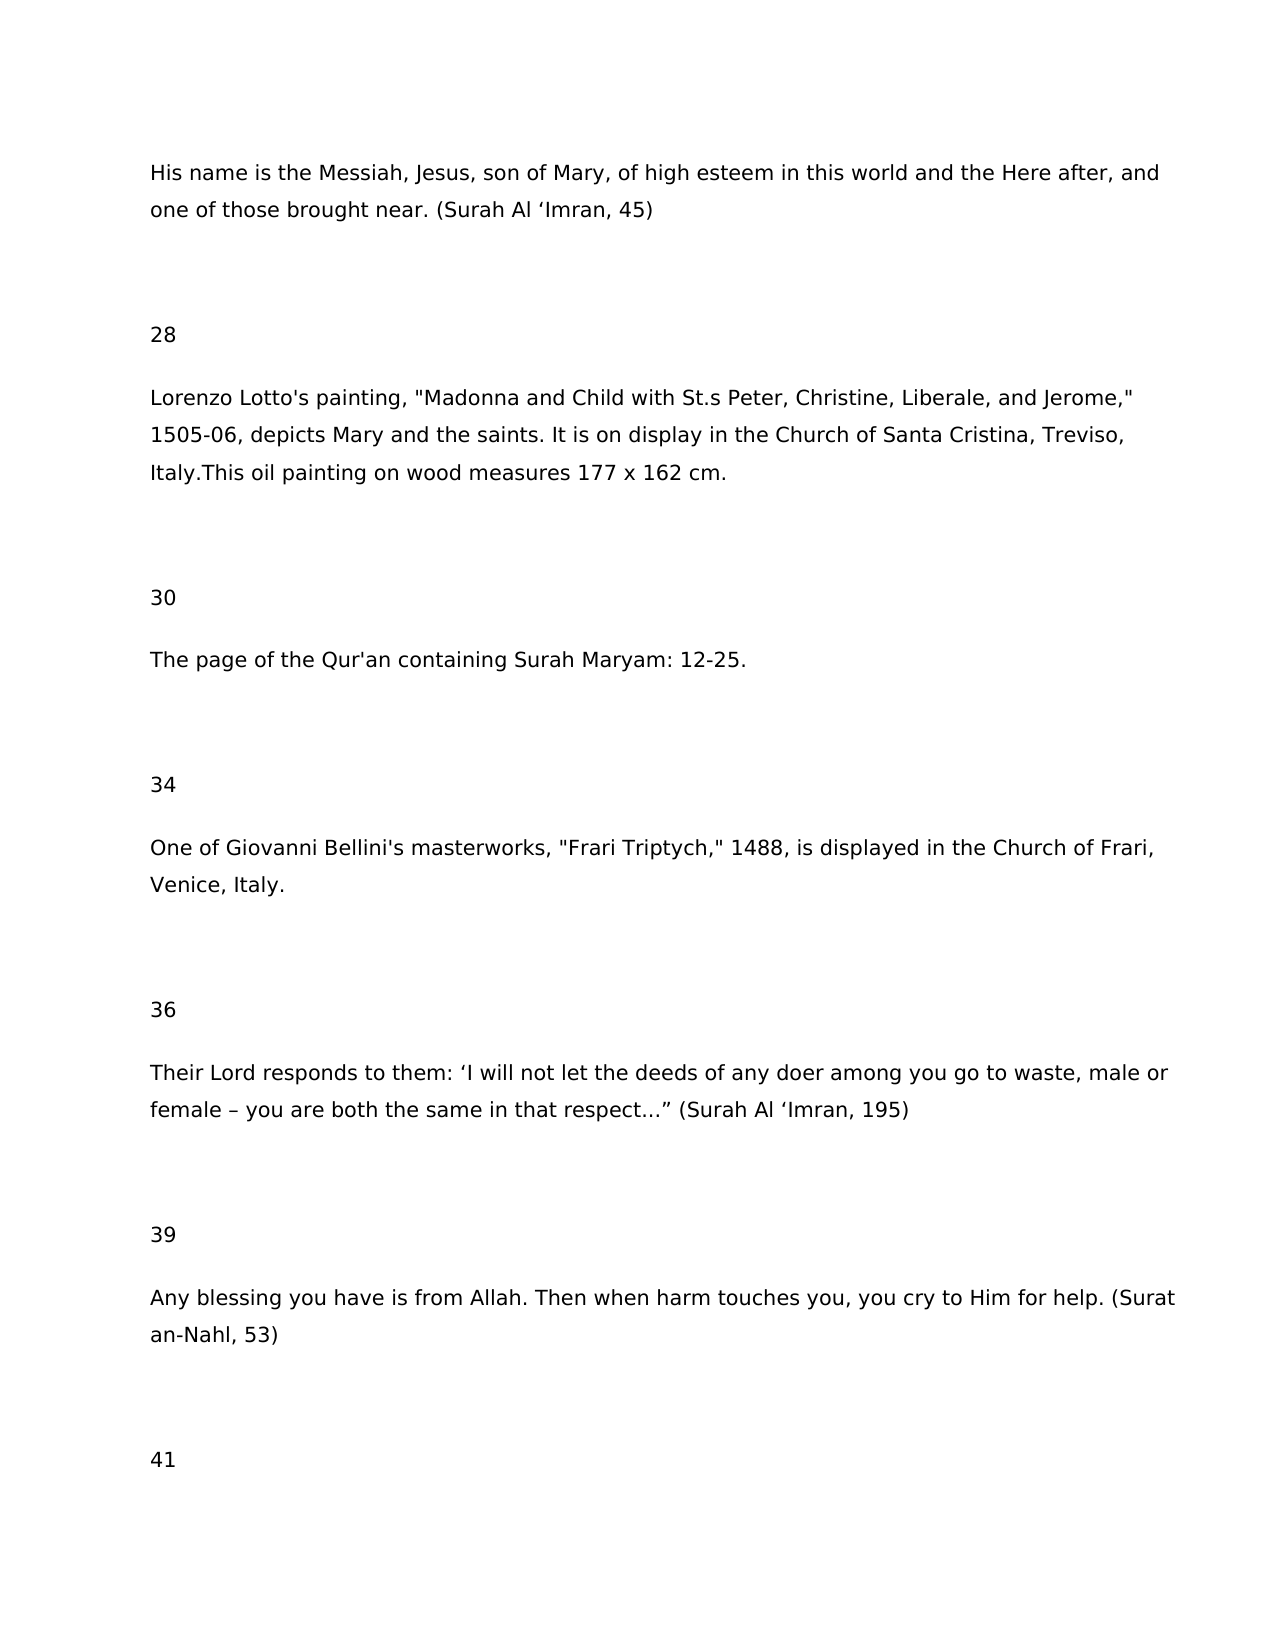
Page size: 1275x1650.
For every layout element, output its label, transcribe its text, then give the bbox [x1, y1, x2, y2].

text 39 [150, 1212, 1200, 1250]
text 41 [150, 1437, 1200, 1475]
text 36 [150, 987, 1200, 1025]
text 30 [150, 575, 1200, 612]
text Lorenzo Lotto's painting, "Madonna and Child with St.s Peter, Christine, Liberale, and Jerome," 1505-06, depicts Mary and the saints. It is on display in the Church of Santa Cristina, Treviso, Italy.This oil painting on wood measures 177 x 162 cm. [150, 375, 1200, 487]
text 34 [150, 762, 1200, 800]
text 28 [150, 312, 1200, 350]
text Any blessing you have is from Allah. Then when harm touches you, you cry to Him for help. (Surat an-Nahl, 53) [150, 1275, 1200, 1350]
text His name is the Messiah, Jesus, son of Mary, of high esteem in this world and the Here after, and one of those brought near. (Surah Al ‘Imran, 45) [150, 150, 1200, 225]
text The page of the Qur'an containing Surah Maryam: 12-25. [150, 637, 1200, 675]
text Their Lord responds to them: ‘I will not let the deeds of any doer among you go to waste, male or female – you are both the same in that respect...” (Surah Al ‘Imran, 195) [150, 1050, 1200, 1125]
text One of Giovanni Bellini's masterworks, "Frari Triptych," 1488, is displayed in the Church of Frari, Venice, Italy. [150, 825, 1200, 900]
